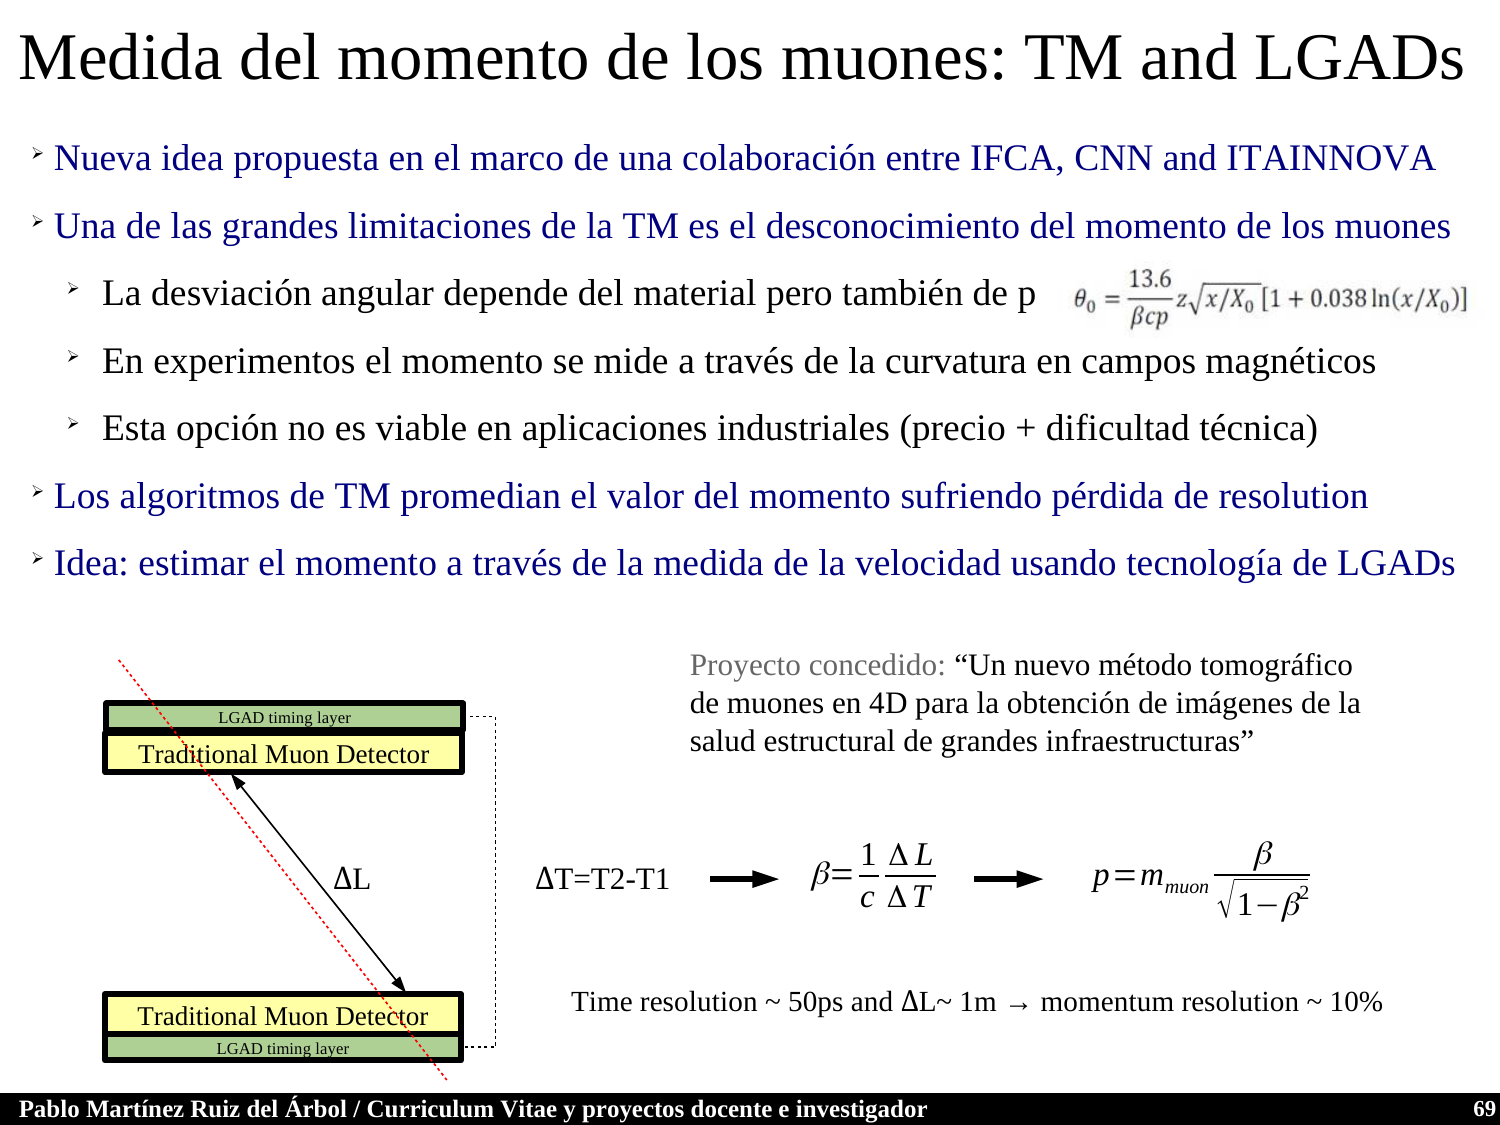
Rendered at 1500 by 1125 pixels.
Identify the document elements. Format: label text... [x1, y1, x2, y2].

chart [803, 835, 944, 916]
text_box Nueva idea propuesta en el marco de una colaboración entre IFCA, CNN and ITAINNOVA Una de las grandes limitaciones de la TM es el desconocimiento del momento de los muones La desviación angular depende del material pero también de p En experimentos el momento se mide a través de la curvatura en campos magnéticos Esta opción no es viable en aplicaciones industriales (precio + dificultad técnica) Los algoritmos de TM promedian el valor del momento sufriendo pérdida de resolution Idea: estimar el momento a través de la medida de la velocidad usando tecnología de LGADs [11, 98, 1500, 279]
chart [1083, 840, 1319, 925]
text_box LGAD timing layer [104, 1034, 462, 1061]
text_box Medida del momento de los muones: TM and LGADs [0, 3, 1500, 111]
text_box Time resolution ~ 50ps and ΔL~ 1m → momentum resolution ~ 10% [556, 973, 1427, 1025]
text_box Traditional Muon Detector [105, 732, 462, 773]
text_box Proyecto concedido: “Un nuevo método tomográfico de muones en 4D para la obtención de imágenes de la salud estructural de grandes infraestructuras” [675, 635, 1396, 766]
picture [1058, 251, 1485, 338]
text_box ΔT=T2-T1 [520, 849, 704, 903]
text_box ΔL [318, 849, 407, 903]
text_box LGAD timing layer [106, 703, 463, 730]
text_box Traditional Muon Detector [104, 994, 462, 1034]
